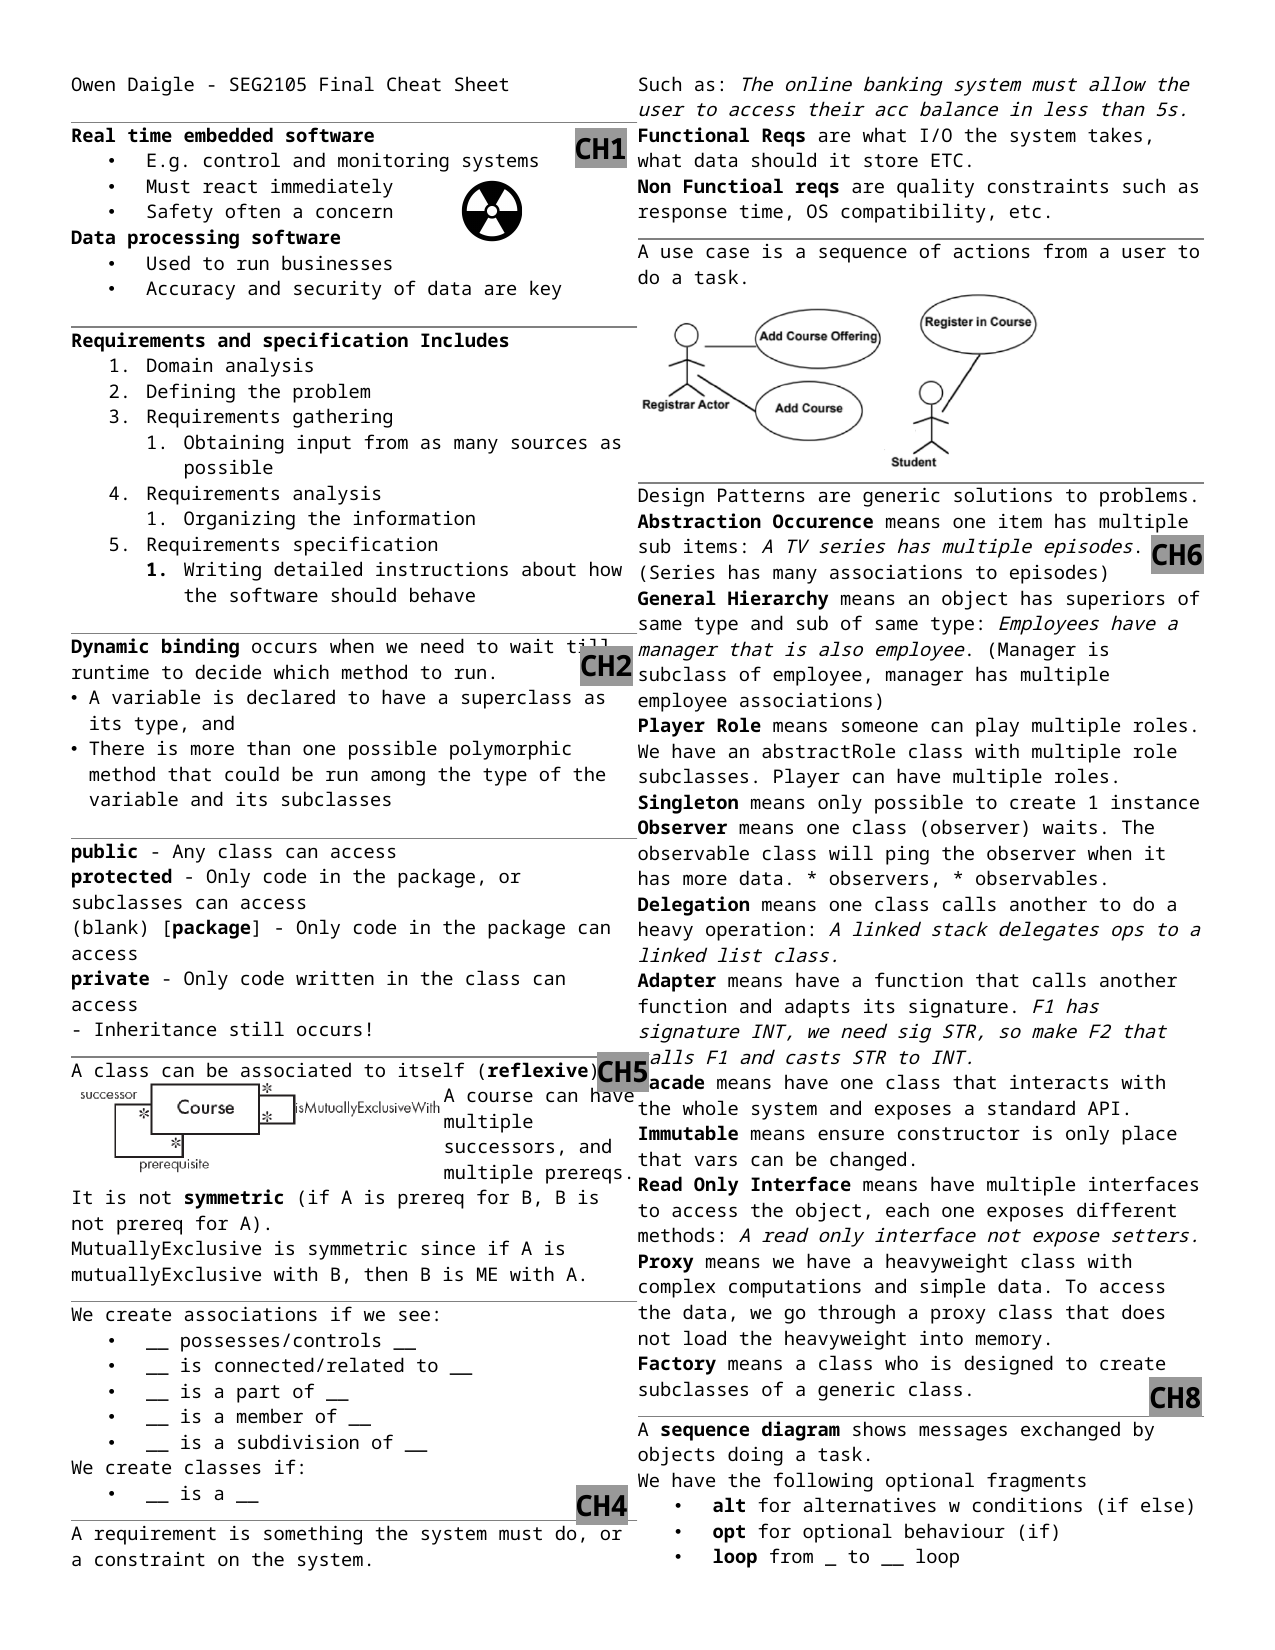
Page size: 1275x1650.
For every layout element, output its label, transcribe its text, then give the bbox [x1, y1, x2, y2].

text Facade means have one class that interacts with the whole system and exposes a standard API. [637, 1070, 1204, 1121]
list A variable is declared to have a superclass as its type, and [71, 684, 637, 736]
list Obtaining input from as many sources as possible [146, 429, 637, 480]
text A course can have multiple successors, and multiple prereqs. [71, 1083, 637, 1185]
list __ is a member of __ [108, 1404, 637, 1429]
text Observer means one class (observer) waits. The observable class will ping the observer when it has more data. * observers, * observables. [637, 814, 1204, 891]
text Adapter means have a function that calls another function and adapts its signature. F1 has signature INT, we need sig STR, so make F2 that calls F1 and casts STR to INT. [637, 968, 1204, 1070]
list __ is a __ [108, 1480, 637, 1506]
text Player Role means someone can play multiple roles. We have an abstractRole class with multiple role subclasses. Player can have multiple roles. [637, 712, 1204, 789]
list __ possesses/controls __ [108, 1327, 637, 1353]
text Real time embedded software [71, 123, 637, 148]
text Delegation means one class calls another to do a heavy operation: A linked stack delegates ops to a linked list class. [637, 891, 1204, 968]
list There is more than one possible polymorphic method that could be run among the type of the variable and its subclasses [71, 736, 637, 812]
text Proxy means we have a heavyweight class with complex computations and simple data. To access the data, we go through a proxy class that does not load the heavyweight into memory. [637, 1248, 1204, 1350]
text - Inheritance still occurs! [71, 1017, 637, 1042]
list Requirements analysis [108, 480, 637, 506]
list Must react immediately [108, 173, 637, 199]
list opt for optional behaviour (if) [675, 1518, 1204, 1544]
text public - Any class can access [71, 839, 637, 864]
text Such as: The online banking system must allow the user to access their acc balance in less than 5s. [637, 71, 1204, 122]
text Abstraction Occurence means one item has multiple sub items: A TV series has multiple episodes. (Series has many associations to episodes) [637, 508, 1204, 585]
list __ is a subdivision of __ [108, 1429, 637, 1455]
text Data processing software [71, 224, 637, 250]
list __ is a part of __ [108, 1378, 637, 1404]
list alt for alternatives w conditions (if else) [675, 1493, 1204, 1518]
list Safety often a concern [108, 199, 461, 224]
text protected - Only code in the package, or subclasses can access [71, 864, 637, 915]
text A requirement is something the system must do, or a constraint on the system. [71, 1521, 637, 1572]
list Organizing the information [146, 506, 637, 531]
text We create classes if: [71, 1455, 637, 1480]
text Immutable means ensure constructor is only place that vars can be changed. [637, 1121, 1204, 1172]
text Functional Reqs are what I/O the system takes, what data should it store ETC. [637, 122, 1204, 173]
list Requirements specification [108, 531, 637, 557]
text Non Functioal reqs are quality constraints such as response time, OS compatibility, etc. [637, 173, 1204, 224]
text (blank) [package] - Only code in the package can access [71, 915, 637, 966]
text Read Only Interface means have multiple interfaces to access the object, each one exposes different methods: A read only interface not expose setters. [637, 1172, 1204, 1248]
list Used to run businesses [108, 250, 637, 275]
picture [71, 1082, 444, 1174]
text A use case is a sequence of actions from a user to do a task. [637, 239, 1204, 290]
picture [637, 289, 1045, 468]
text Requirements and specification Includes [71, 328, 637, 352]
text We create associations if we see: [71, 1302, 637, 1327]
text Factory means a class who is designed to create subclasses of a generic class. [637, 1350, 1204, 1401]
text MutuallyExclusive is symmetric since if A is mutuallyExclusive with B, then B is ME with A. [71, 1236, 637, 1287]
text Singleton means only possible to create 1 instance [637, 789, 1204, 814]
list Requirements gathering [108, 403, 637, 429]
list Writing detailed instructions about how the software should behave [146, 557, 637, 608]
text We have the following optional fragments [637, 1467, 1204, 1493]
text A class can be associated to itself (reflexive) [71, 1058, 637, 1083]
list Defining the problem [108, 378, 637, 403]
text private - Only code written in the class can access [71, 966, 637, 1017]
list Accuracy and security of data are key [108, 275, 637, 301]
text Design Patterns are generic solutions to problems. [637, 483, 1204, 508]
text Owen Daigle - SEG2105 Final Cheat Sheet [71, 71, 637, 96]
list Domain analysis [108, 352, 637, 378]
list E.g. control and monitoring systems [108, 148, 637, 173]
text Dynamic binding occurs when we need to wait till runtime to decide which method to run. [71, 634, 637, 684]
text A sequence diagram shows messages exchanged by objects doing a task. [637, 1416, 1204, 1467]
list __ is connected/related to __ [108, 1353, 637, 1378]
list loop from _ to __ loop [675, 1544, 1204, 1569]
text General Hierarchy means an object has superiors of same type and sub of same type: Employees have a manager that is also employee. (Manager is subclass of employee, manager has multiple employee associations) [637, 585, 1204, 712]
text It is not symmetric (if A is prereq for B, B is not prereq for A). [71, 1185, 637, 1236]
list [523, 199, 637, 224]
